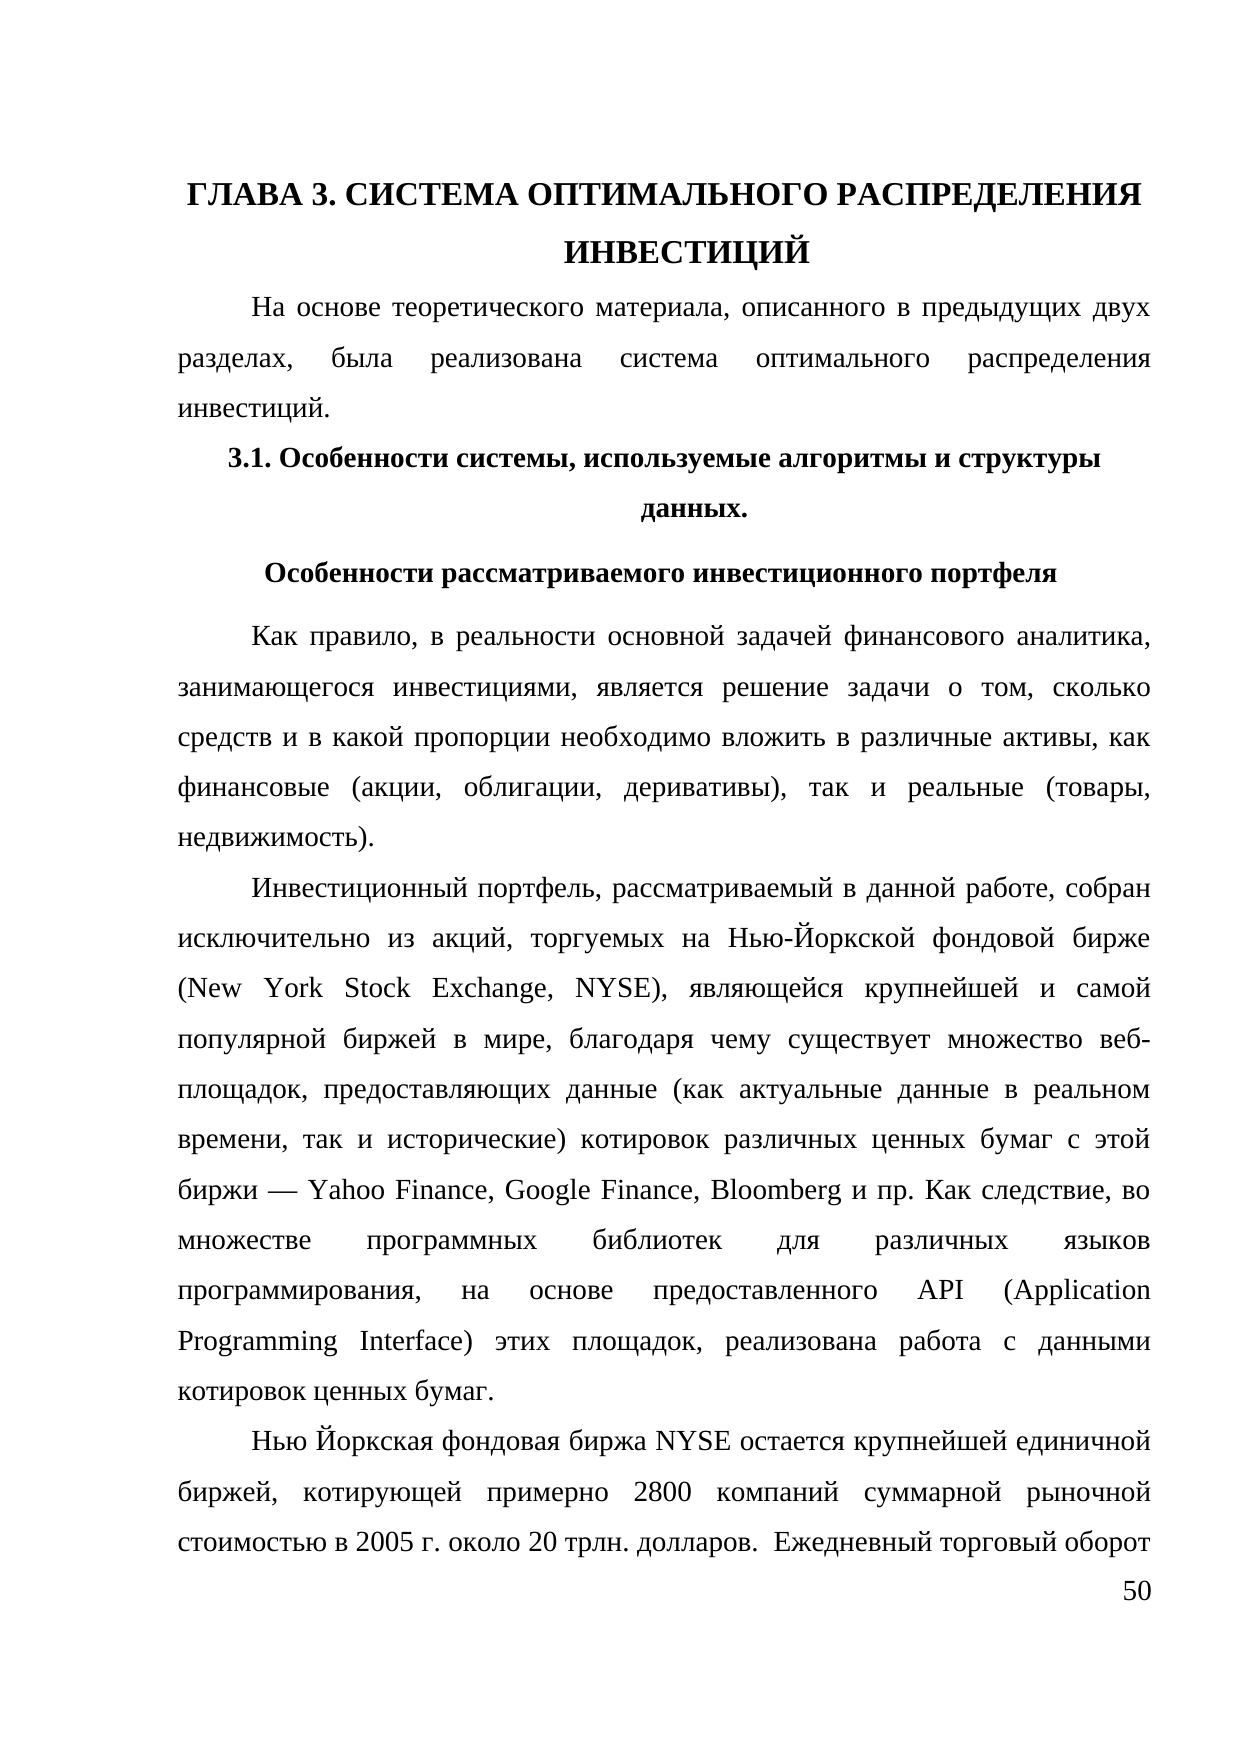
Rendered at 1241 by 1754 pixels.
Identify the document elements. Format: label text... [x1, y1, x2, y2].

subtitle 3.1. Особенности системы, используемые алгоритмы и структуры данных. [177, 440, 1152, 524]
text На основе теоретического материала, описанного в предыдущих двух разделах, была реализована система оптимального распределения инвестиций. [177, 289, 1152, 423]
subtitle Особенности рассматриваемого инвестиционного портфеля [177, 556, 1152, 589]
text Нью Йоркская фондовая биржа NYSE остается крупнейшей единичной биржей, котирующей примерно 2800 компаний суммарной рыночной стоимостью в 2005 г. около 20 трлн. долларов. Ежедневный торговый оборот [177, 1423, 1152, 1557]
text Инвестиционный портфель, рассматриваемый в данной работе, собран исключительно из акций, торгуемых на Нью-Йоркской фондовой бирже (New York Stock Exchange, NYSE), являющейся крупнейшей и самой популярной биржей в мире, благодаря чему существует множество веб-площадок, предоставляющих данные (как актуальные данные в реальном времени, так и исторические) котировок различных ценных бумаг с этой биржи — Yahoo Finance, Google Finance, Bloomberg и пр. Как следствие, во множестве программных библиотек для различных языков программирования, на основе предоставленного API (Application Programming Interface) этих площадок, реализована работа с данными котировок ценных бумаг. [177, 870, 1152, 1407]
text Как правило, в реальности основной задачей финансового аналитика, занимающегося инвестициями, является решение задачи о том, сколько средств и в какой пропорции необходимо вложить в различные активы, как финансовые (акции, облигации, деривативы), так и реальные (товары, недвижимость). [177, 618, 1152, 853]
subtitle ГЛАВА 3. СИСТЕМА ОПТИМАЛЬНОГО РАСПРЕДЕЛЕНИЯ ИНВЕСТИЦИЙ [177, 174, 1152, 270]
